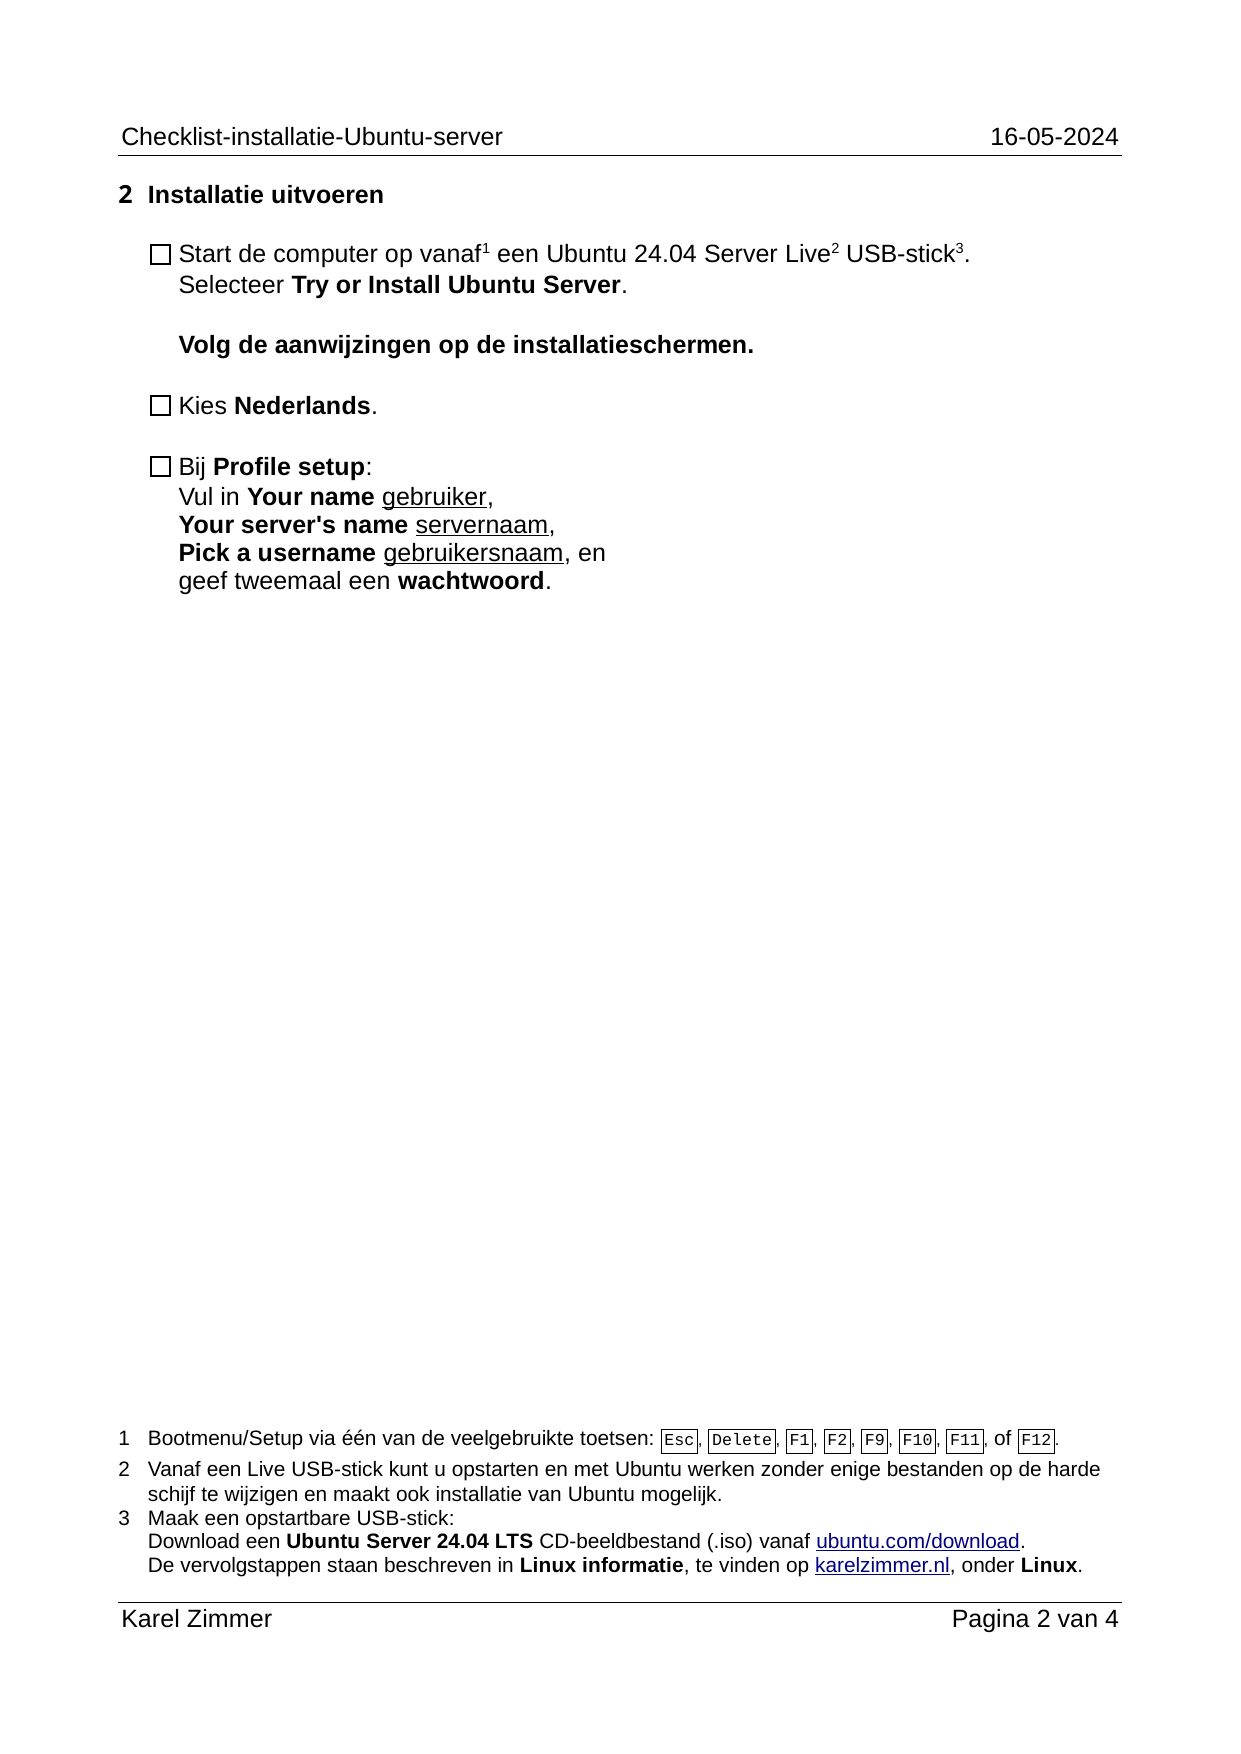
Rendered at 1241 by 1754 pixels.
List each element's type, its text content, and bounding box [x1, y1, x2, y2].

table_cell [118, 451, 142, 482]
table_cell [142, 421, 177, 451]
table_cell [142, 269, 177, 300]
table_cell Kies Nederlands. [177, 391, 1122, 421]
table_cell Selecteer Try or Install Ubuntu Server. [177, 269, 1122, 300]
table_cell [118, 421, 142, 451]
table_header [142, 239, 177, 269]
table_cell [177, 300, 1122, 330]
table_cell [142, 482, 177, 596]
table_cell [118, 300, 142, 330]
table_cell [142, 360, 177, 391]
table_cell Volg de aanwijzingen op de installatieschermen. [177, 330, 1122, 360]
table_cell [177, 360, 1122, 391]
table_cell [142, 300, 177, 330]
table_cell Vul in Your name gebruiker, Your server's name servernaam, Pick a username gebruikersnaam, en geef tweemaal een wachtwoord. [177, 482, 1122, 596]
table_cell [142, 391, 177, 421]
table_cell [118, 269, 142, 300]
table_cell [118, 391, 142, 421]
table_header [118, 239, 142, 269]
table_cell [142, 330, 177, 360]
list Installatie uitvoeren [118, 177, 1122, 211]
table_cell [142, 451, 177, 482]
table_cell [118, 330, 142, 360]
table_cell Bij Profile setup: [177, 451, 1122, 482]
table_cell [177, 421, 1122, 451]
table_cell [118, 360, 142, 391]
table_header Start de computer op vanaf een Ubuntu 24.04 Server Live USB-stick. [177, 239, 1122, 269]
table_cell [118, 482, 142, 596]
